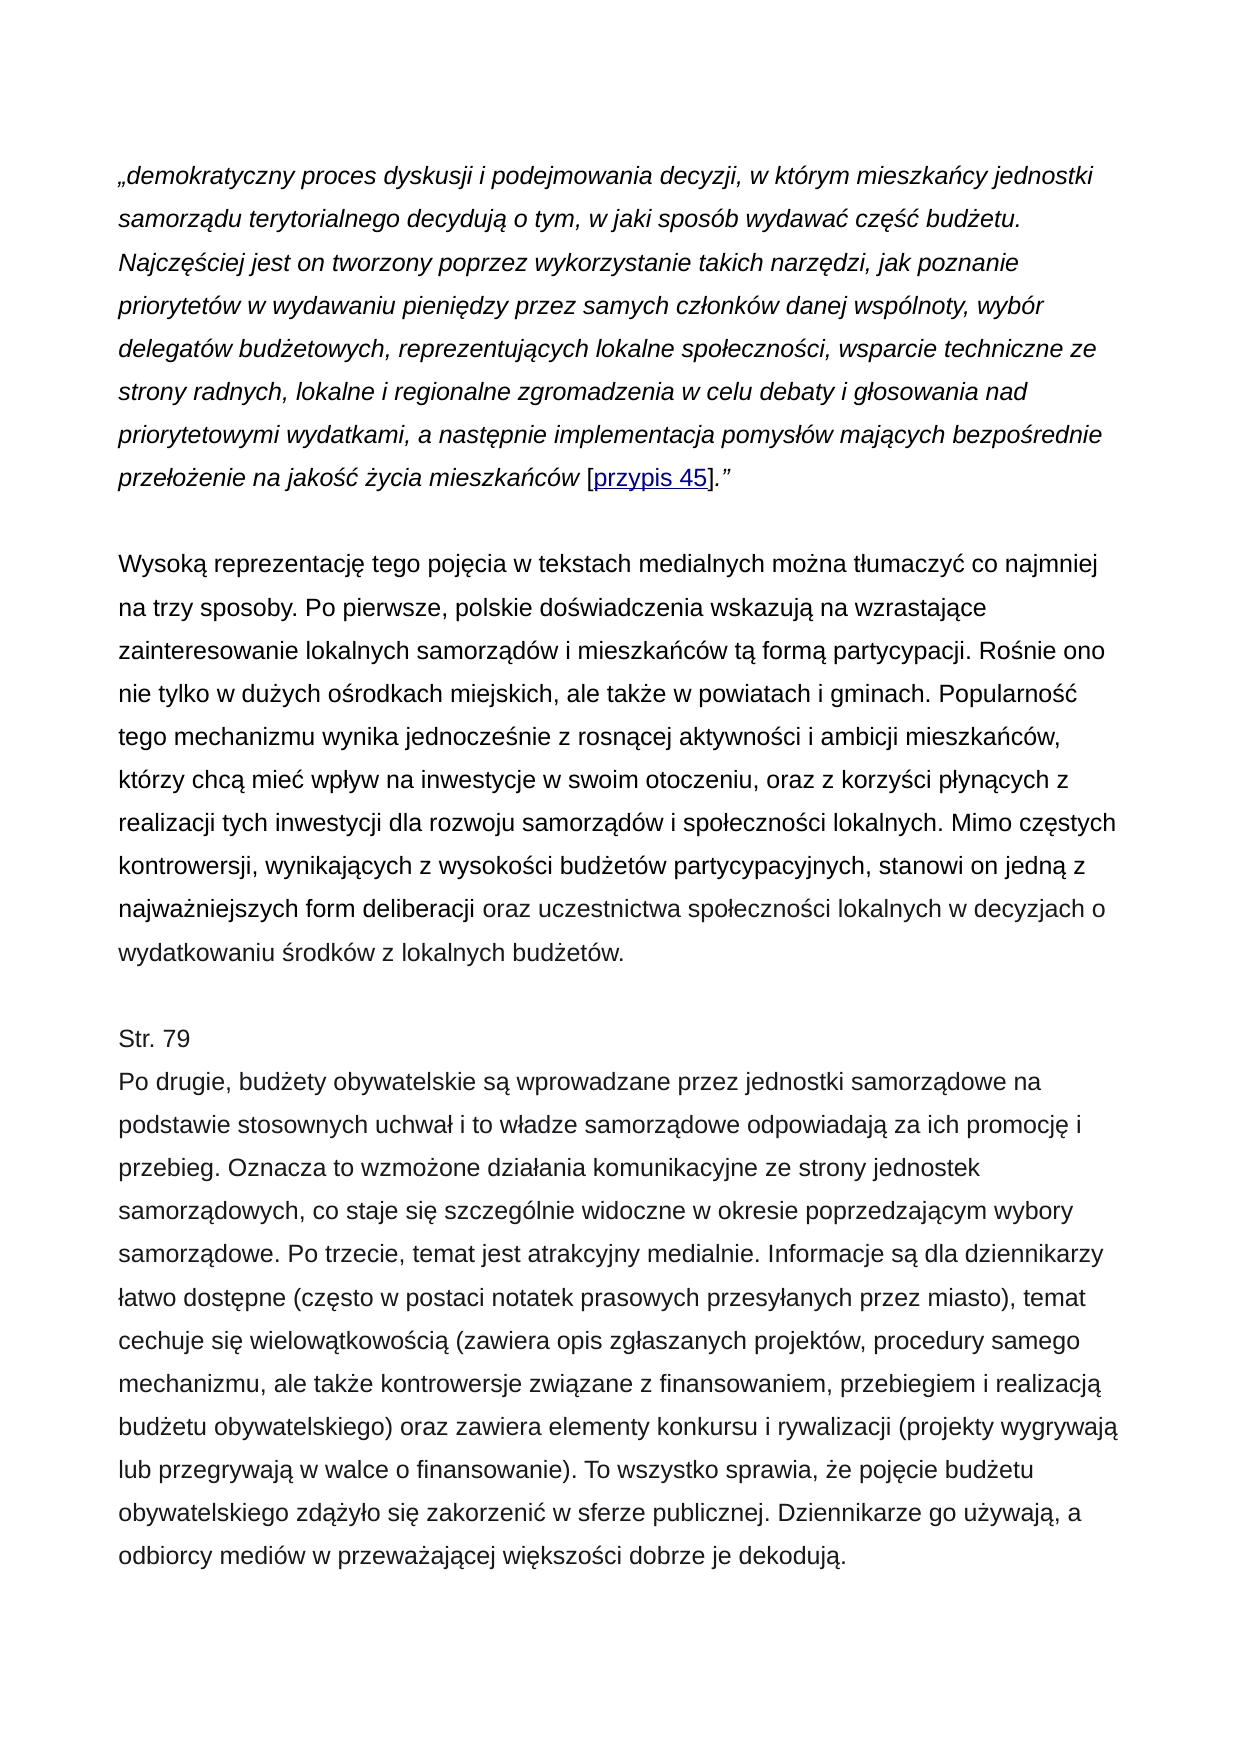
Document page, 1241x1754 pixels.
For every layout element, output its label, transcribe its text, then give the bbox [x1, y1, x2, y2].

text Wysoką reprezentację tego pojęcia w tekstach medialnych można tłumaczyć co najmniej na trzy sposoby. Po pierwsze, polskie doświadczenia wskazują na wzrastające zainteresowanie lokalnych samorządów i mieszkańców tą formą partycypacji. Rośnie ono nie tylko w dużych ośrodkach miejskich, ale także w powiatach i gminach. Popularność tego mechanizmu wynika jednocześnie z rosnącej aktywności i ambicji mieszkańców, którzy chcą mieć wpływ na inwestycje w swoim otoczeniu, oraz z korzyści płynących z realizacji tych inwestycji dla rozwoju samorządów i społeczności lokalnych. Mimo częstych kontrowersji, wynikających z wysokości budżetów partycypacyjnych, stanowi on jedną z najważniejszych form deliberacji oraz uczestnictwa społeczności lokalnych w decyzjach o wydatkowaniu środków z lokalnych budżetów. [118, 549, 1122, 966]
text Str. 79 [118, 1024, 1122, 1052]
text „demokratyczny proces dyskusji i podejmowania decyzji, w którym mieszkańcy jednostki samorządu terytorialnego decydują o tym, w jaki sposób wydawać część budżetu. Najczęściej jest on tworzony poprzez wykorzystanie takich narzędzi, jak poznanie priorytetów w wydawaniu pieniędzy przez samych członków danej wspólnoty, wybór delegatów budżetowych, reprezentujących lokalne społeczności, wsparcie techniczne ze strony radnych, lokalne i regionalne zgromadzenia w celu debaty i głosowania nad priorytetowymi wydatkami, a następnie implementacja pomysłów mających bezpośrednie przełożenie na jakość życia mieszkańców [przypis 45].” [118, 161, 1122, 492]
text Po drugie, budżety obywatelskie są wprowadzane przez jednostki samorządowe na podstawie stosownych uchwał i to władze samorządowe odpowiadają za ich promocję i przebieg. Oznacza to wzmożone działania komunikacyjne ze strony jednostek samorządowych, co staje się szczególnie widoczne w okresie poprzedzającym wybory samorządowe. Po trzecie, temat jest atrakcyjny medialnie. Informacje są dla dziennikarzy łatwo dostępne (często w postaci notatek prasowych przesyłanych przez miasto), temat cechuje się wielowątkowością (zawiera opis zgłaszanych projektów, procedury samego mechanizmu, ale także kontrowersje związane z finansowaniem, przebiegiem i realizacją budżetu obywatelskiego) oraz zawiera elementy konkursu i rywalizacji (projekty wygrywają lub przegrywają w walce o finansowanie). To wszystko sprawia, że pojęcie budżetu obywatelskiego zdążyło się zakorzenić w sferze publicznej. Dziennikarze go używają, a odbiorcy mediów w przeważającej większości dobrze je dekodują. [118, 1067, 1122, 1570]
